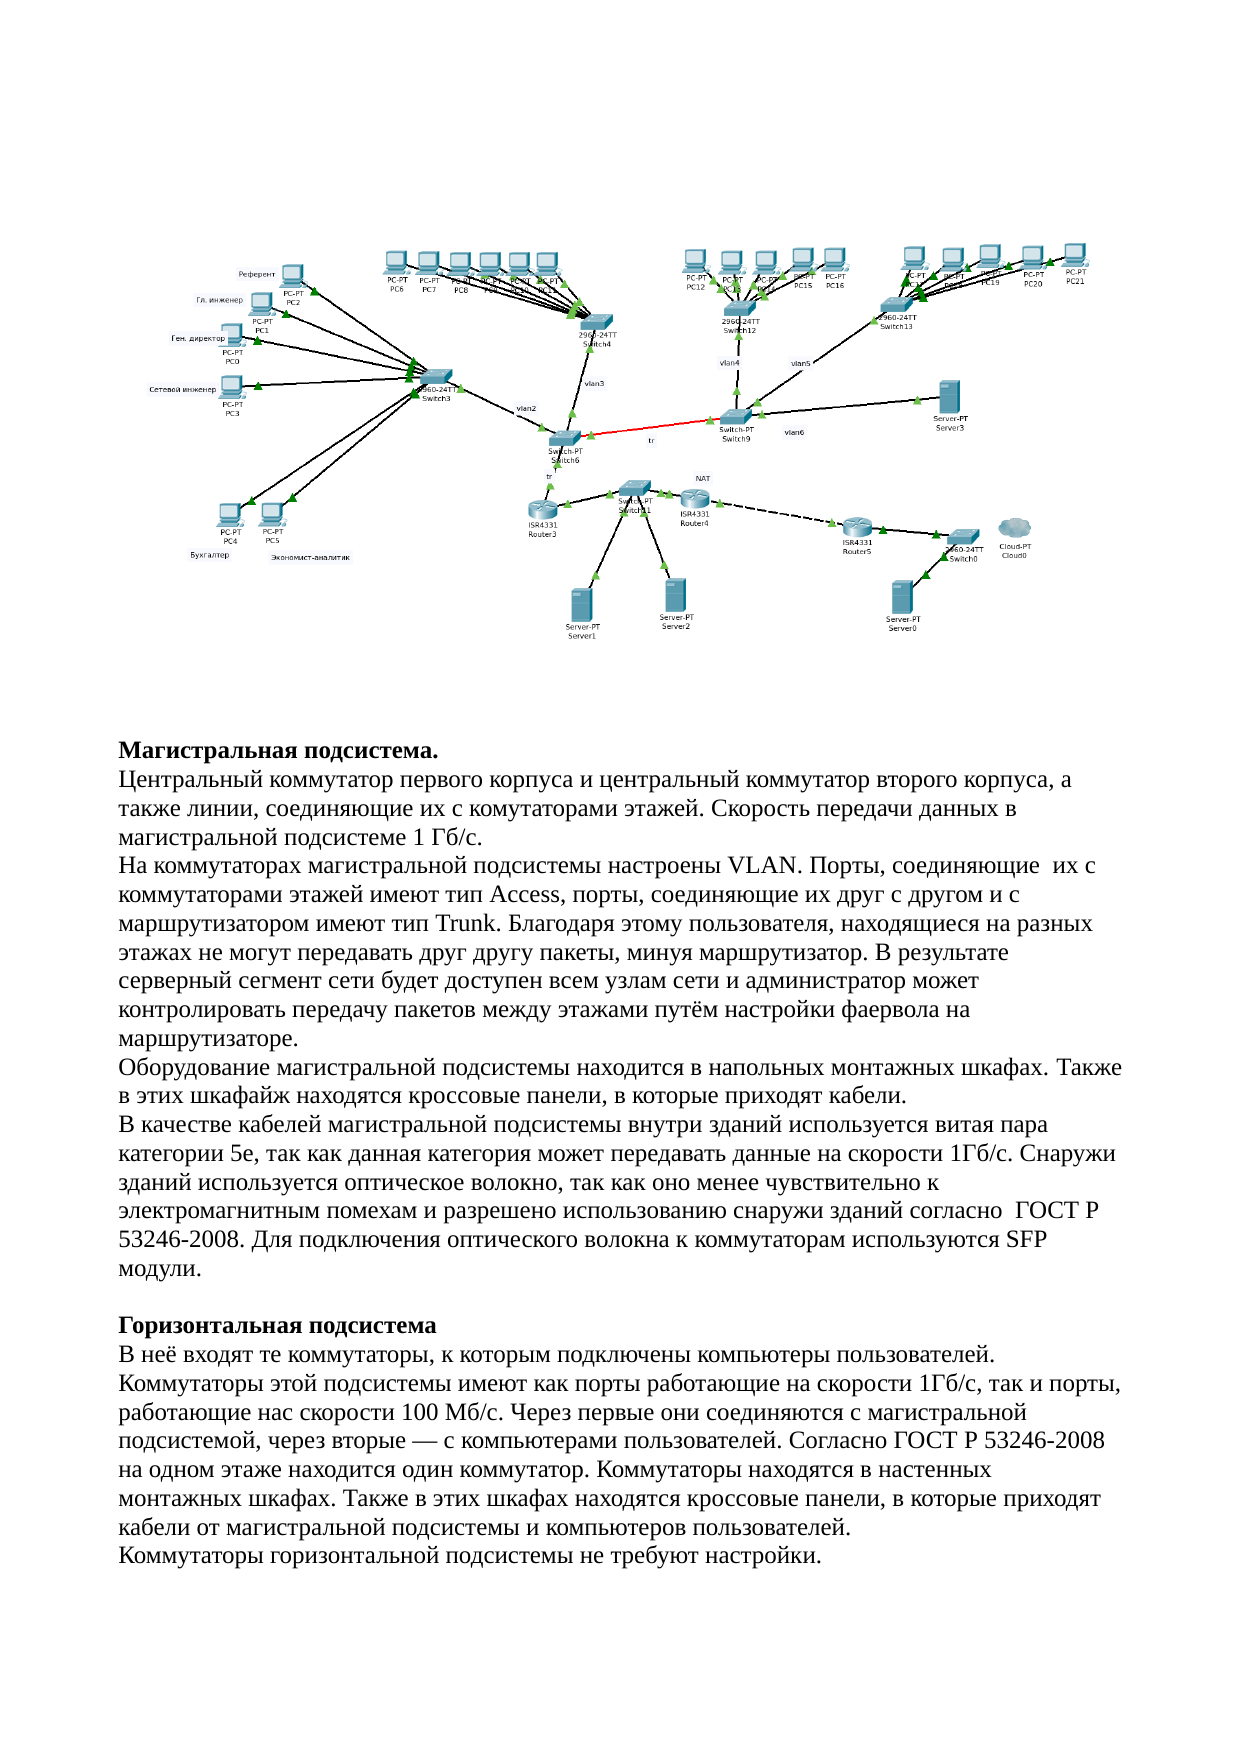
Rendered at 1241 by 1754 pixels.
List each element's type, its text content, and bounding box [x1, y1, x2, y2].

text Коммутаторы горизонтальной подсистемы не требуют настройки. [118, 1540, 1122, 1569]
text Оборудование магистральной подсистемы находится в напольных монтажных шкафах. Также в этих шкафайж находятся кроссовые панели, в которые приходят кабели. [118, 1052, 1122, 1109]
picture [118, 215, 1123, 707]
text В качестве кабелей магистральной подсистемы внутри зданий используется витая пара категории 5е, так как данная категория может передавать данные на скорости 1Гб/с. Снаружи зданий используется оптическое волокно, так как оно менее чувствительно к электромагнитным помехам и разрешено использованию снаружи зданий согласно ГОСТ Р 53246-2008. Для подключения оптического волокна к коммутаторам используются SFP модули. [118, 1109, 1122, 1282]
text Магистральная подсистема. [118, 735, 1122, 764]
text Центральный коммутатор первого корпуса и центральный коммутатор второго корпуса, а также линии, соединяющие их с комутаторами этажей. Скорость передачи данных в магистральной подсистеме 1 Гб/с. [118, 764, 1122, 850]
text В неё входят те коммутаторы, к которым подключены компьютеры пользователей. Коммутаторы этой подсистемы имеют как порты работающие на скорости 1Гб/c, так и порты, работающие нас скорости 100 Мб/с. Через первые они соединяются с магистральной подсистемой, через вторые — с компьютерами пользователей. Согласно ГОСТ Р 53246-2008 на одном этаже находится один коммутатор. Коммутаторы находятся в настенных монтажных шкафах. Также в этих шкафах находятся кроссовые панели, в которые приходят кабели от магистральной подсистемы и компьютеров пользователей. [118, 1339, 1122, 1540]
text На коммутаторах магистральной подсистемы настроены VLAN. Порты, соединяющие их с коммутаторами этажей имеют тип Access, порты, соединяющие их друг с другом и с маршрутизатором имеют тип Trunk. Благодаря этому пользователя, находящиеся на разных этажах не могут передавать друг другу пакеты, минуя маршрутизатор. В результате серверный сегмент сети будет доступен всем узлам сети и администратор может контролировать передачу пакетов между этажами путём настройки фаервола на маршрутизаторе. [118, 850, 1122, 1052]
text Горизонтальная подсистема [118, 1310, 1122, 1339]
